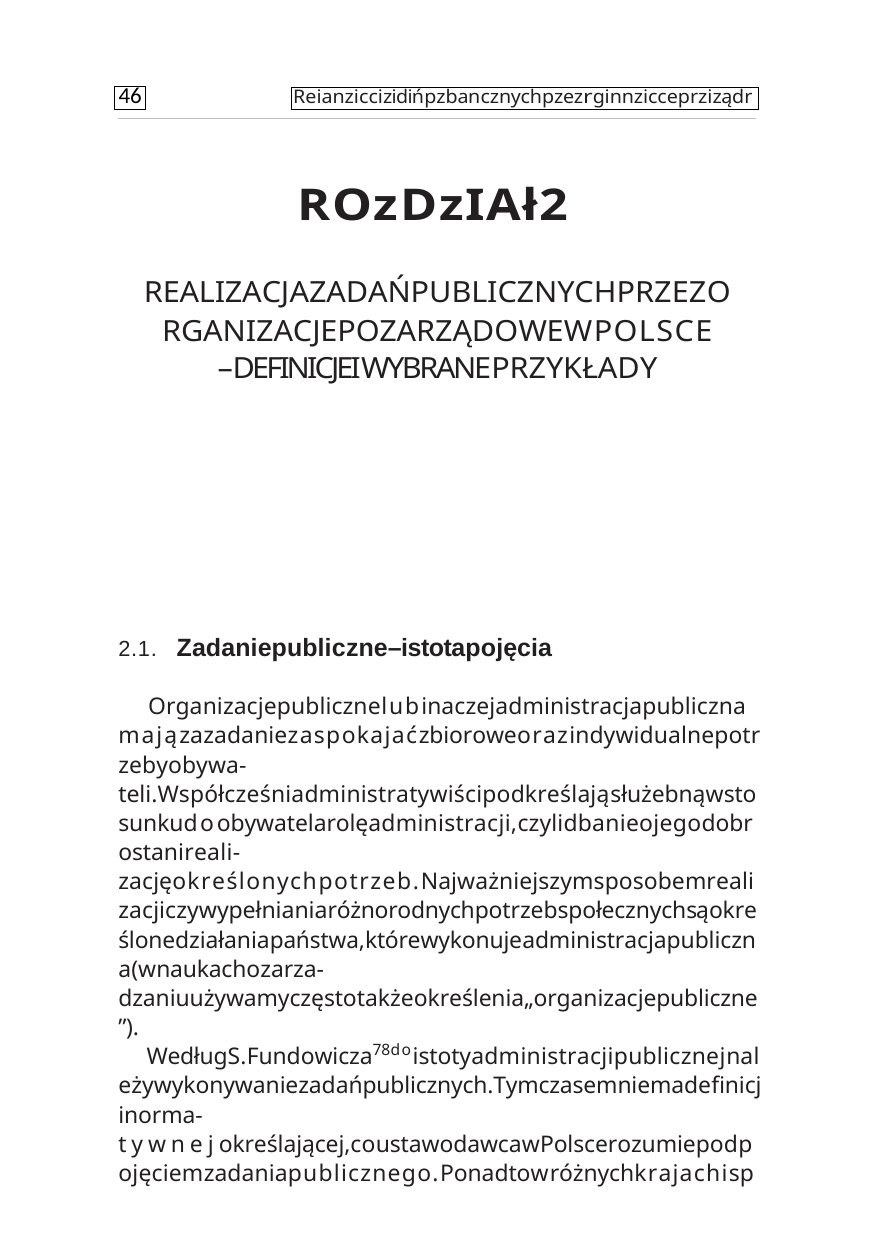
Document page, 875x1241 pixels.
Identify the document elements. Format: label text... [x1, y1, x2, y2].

subtitle Zadaniepubliczne–istotapojęcia [118, 633, 772, 662]
subtitle REALIZACJAZADAŃPUBLICZNYCHPRZEZORGANIZACJEPOZARZĄDOWEWPOLSCE [140, 271, 734, 350]
subtitle ROzDzIAł2 [119, 174, 745, 233]
text Organizacjepublicznelubinaczejadministracjapublicznamajązazadaniezaspokajaćzbioroweorazindywidualnepotrzebyobywa-teli.Współcześniadministratywiścipodkreślająsłużebnąwstosunkudoobywatelarolęadministracji,czylidbanieojegodobrostanireali-zacjęokreślonychpotrzeb.Najważniejszymsposobemrealizacjiczywypełnianiaróżnorodnychpotrzebspołecznychsąokreślonedziałaniapaństwa,którewykonujeadministracjapubliczna(wnaukachozarza-dzaniuużywamyczęstotakżeokreślenia„organizacjepubliczne”). [118, 691, 762, 1041]
text WedługS.Fundowicza78doistotyadministracjipublicznejnależywykonywaniezadańpublicznych.Tymczasemniemadefinicjinorma-tywnejokreślającej,coustawodawcawPolscerozumiepodpojęciemzadaniapublicznego.Ponadtowróżnychkrajachisp [118, 1041, 762, 1187]
text –DEFINICJEIWYBRANEPRZYKŁADY [129, 350, 745, 385]
